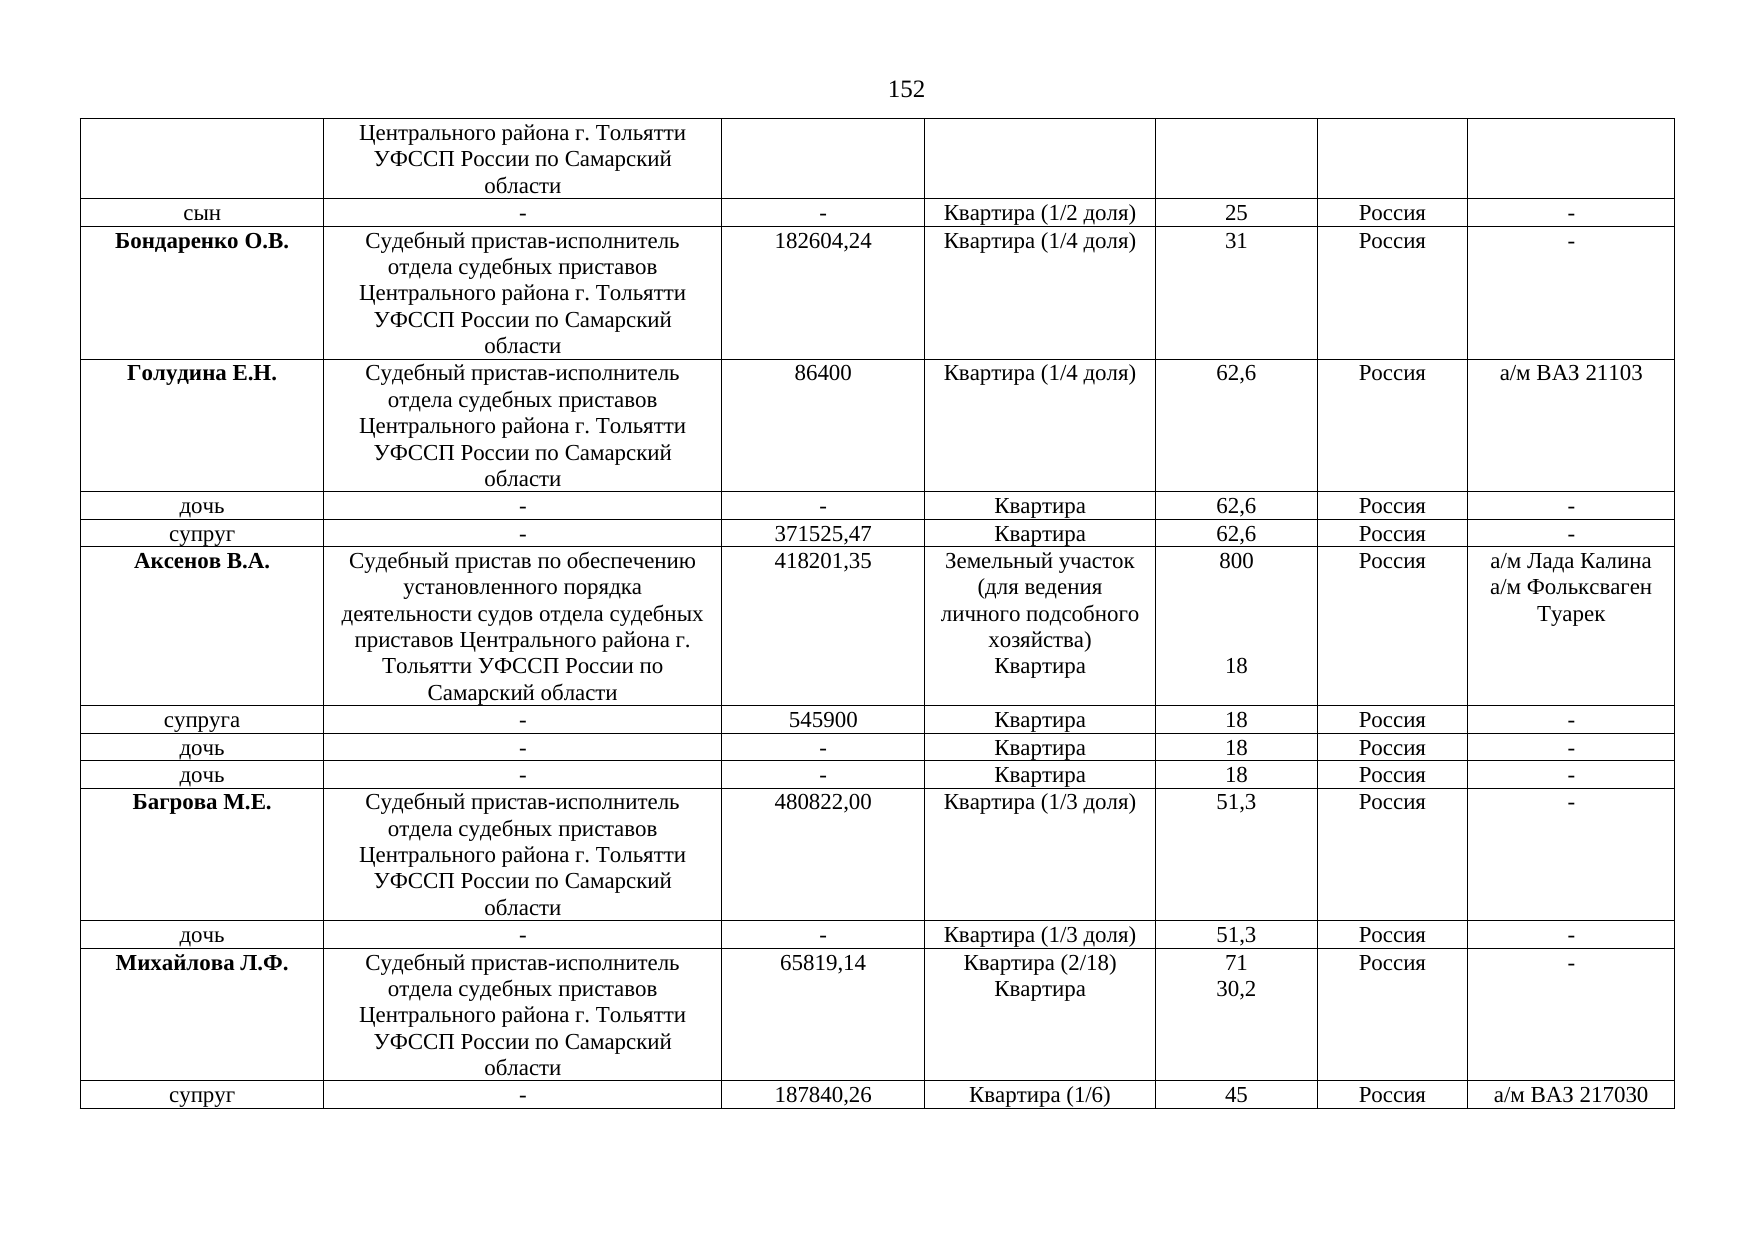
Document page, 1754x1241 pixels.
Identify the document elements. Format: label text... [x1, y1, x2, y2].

table_cell Квартира (2/18) Квартира [925, 949, 1155, 1080]
table_cell Квартира (1/6) [925, 1081, 1155, 1108]
table_cell Россия [1318, 492, 1467, 519]
table_cell Квартира [925, 706, 1155, 733]
table_cell Квартира (1/4 доля) [925, 360, 1155, 491]
table_cell Квартира [925, 761, 1155, 787]
table_cell дочь [81, 734, 323, 760]
table_cell дочь [81, 761, 323, 787]
table_cell 62,6 [1156, 492, 1317, 519]
table_cell Квартира [925, 520, 1155, 546]
table_cell 51,3 [1156, 921, 1317, 948]
table_cell [925, 119, 1155, 198]
table_cell 31 [1156, 227, 1317, 358]
table_cell Судебный пристав-исполнитель отдела судебных приставов Центрального района г. Тольятти УФССП России по Самарский области [324, 789, 721, 920]
table_cell Квартира (1/3 доля) [925, 789, 1155, 920]
table_cell - [1468, 492, 1674, 519]
table_cell а/м Лада Калина а/м Фольксваген Туарек [1468, 547, 1674, 705]
table_cell - [722, 734, 924, 760]
table_cell 62,6 [1156, 520, 1317, 546]
table_cell - [722, 921, 924, 948]
table_cell Голудина Е.Н. [81, 360, 323, 491]
table_cell 371525,47 [722, 520, 924, 546]
table_cell 182604,24 [722, 227, 924, 358]
table_cell 71 30,2 [1156, 949, 1317, 1080]
table_cell - [1468, 761, 1674, 787]
table_cell 62,6 [1156, 360, 1317, 491]
table_cell - [1468, 734, 1674, 760]
table_cell Квартира [925, 492, 1155, 519]
table_cell а/м ВАЗ 21103 [1468, 360, 1674, 491]
table_cell Судебный пристав по обеспечению установленного порядка деятельности судов отдела судебных приставов Центрального района г. Тольятти УФССП России по Самарский области [324, 547, 721, 705]
table_cell - [722, 492, 924, 519]
table_cell Россия [1318, 547, 1467, 705]
table_cell - [1468, 119, 1674, 198]
table_cell Бондаренко О.В. [81, 227, 323, 358]
table_cell Россия [1318, 789, 1467, 920]
table_cell Россия [1318, 921, 1467, 948]
table_cell супруг [81, 520, 323, 546]
table_cell [81, 119, 323, 198]
table_cell Квартира (1/4 доля) [925, 227, 1155, 358]
table_cell дочь [81, 921, 323, 948]
table_cell 18 [1156, 734, 1317, 760]
table_cell Россия [1318, 706, 1467, 733]
table_cell - [1468, 706, 1674, 733]
table_cell - [722, 761, 924, 787]
table_cell 86400 [722, 360, 924, 491]
table_cell 418201,35 [722, 547, 924, 705]
table_cell супруг [81, 1081, 323, 1108]
table_cell - [324, 520, 721, 546]
table_cell 800 18 [1156, 547, 1317, 705]
table_cell Квартира (1/3 доля) [925, 921, 1155, 948]
table_cell 45 [1156, 1081, 1317, 1108]
table_cell Россия [1318, 949, 1467, 1080]
table_cell - [324, 706, 721, 733]
table_cell Аксенов В.А. [81, 547, 323, 705]
table_cell [1318, 119, 1467, 198]
table_cell Земельный участок (для ведения личного подсобного хозяйства) Квартира [925, 547, 1155, 705]
table_cell Судебный пристав-исполнитель отдела судебных приставов Центрального района г. Тольятти УФССП России по Самарский области [324, 360, 721, 491]
table_cell а/м ВАЗ 217030 [1468, 1081, 1674, 1108]
table_cell - [1468, 921, 1674, 948]
table_cell [722, 119, 924, 198]
table_cell сын [81, 199, 323, 226]
table_cell 187840,26 [722, 1081, 924, 1108]
table_cell Квартира [925, 734, 1155, 760]
table_cell 25 [1156, 199, 1317, 226]
table_cell Судебный пристав-исполнитель отдела судебных приставов Центрального района г. Тольятти УФССП России по Самарский области [324, 227, 721, 358]
table_cell - [324, 734, 721, 760]
table_cell - [1468, 227, 1674, 358]
table_cell супруга [81, 706, 323, 733]
table_cell - [1468, 520, 1674, 546]
table_cell Россия [1318, 1081, 1467, 1108]
table_cell 18 [1156, 761, 1317, 787]
table_cell - [1468, 949, 1674, 1080]
table_cell [1156, 119, 1317, 198]
table_cell 18 [1156, 706, 1317, 733]
table_cell - [324, 492, 721, 519]
table_cell - [722, 199, 924, 226]
table_cell Судебный пристав-исполнитель отдела судебных приставов Центрального района г. Тольятти УФССП России по Самарский области [324, 949, 721, 1080]
table_cell - [1468, 199, 1674, 226]
table_cell - [324, 921, 721, 948]
table_cell Россия [1318, 360, 1467, 491]
table_cell Россия [1318, 734, 1467, 760]
table_cell Центрального района г. Тольятти УФССП России по Самарский области [324, 119, 721, 198]
table_cell дочь [81, 492, 323, 519]
table_cell - [324, 761, 721, 787]
table_cell - [324, 1081, 721, 1108]
table_cell Багрова М.Е. [81, 789, 323, 920]
table_cell 51,3 [1156, 789, 1317, 920]
table_cell 65819,14 [722, 949, 924, 1080]
table_cell 545900 [722, 706, 924, 733]
table_cell Россия [1318, 520, 1467, 546]
table_cell Россия [1318, 227, 1467, 358]
table_cell - [324, 199, 721, 226]
table_cell Квартира (1/2 доля) [925, 199, 1155, 226]
table_cell - [1468, 789, 1674, 920]
table_cell Михайлова Л.Ф. [81, 949, 323, 1080]
table_cell 480822,00 [722, 789, 924, 920]
table_cell Россия [1318, 199, 1467, 226]
table_cell Россия [1318, 761, 1467, 787]
